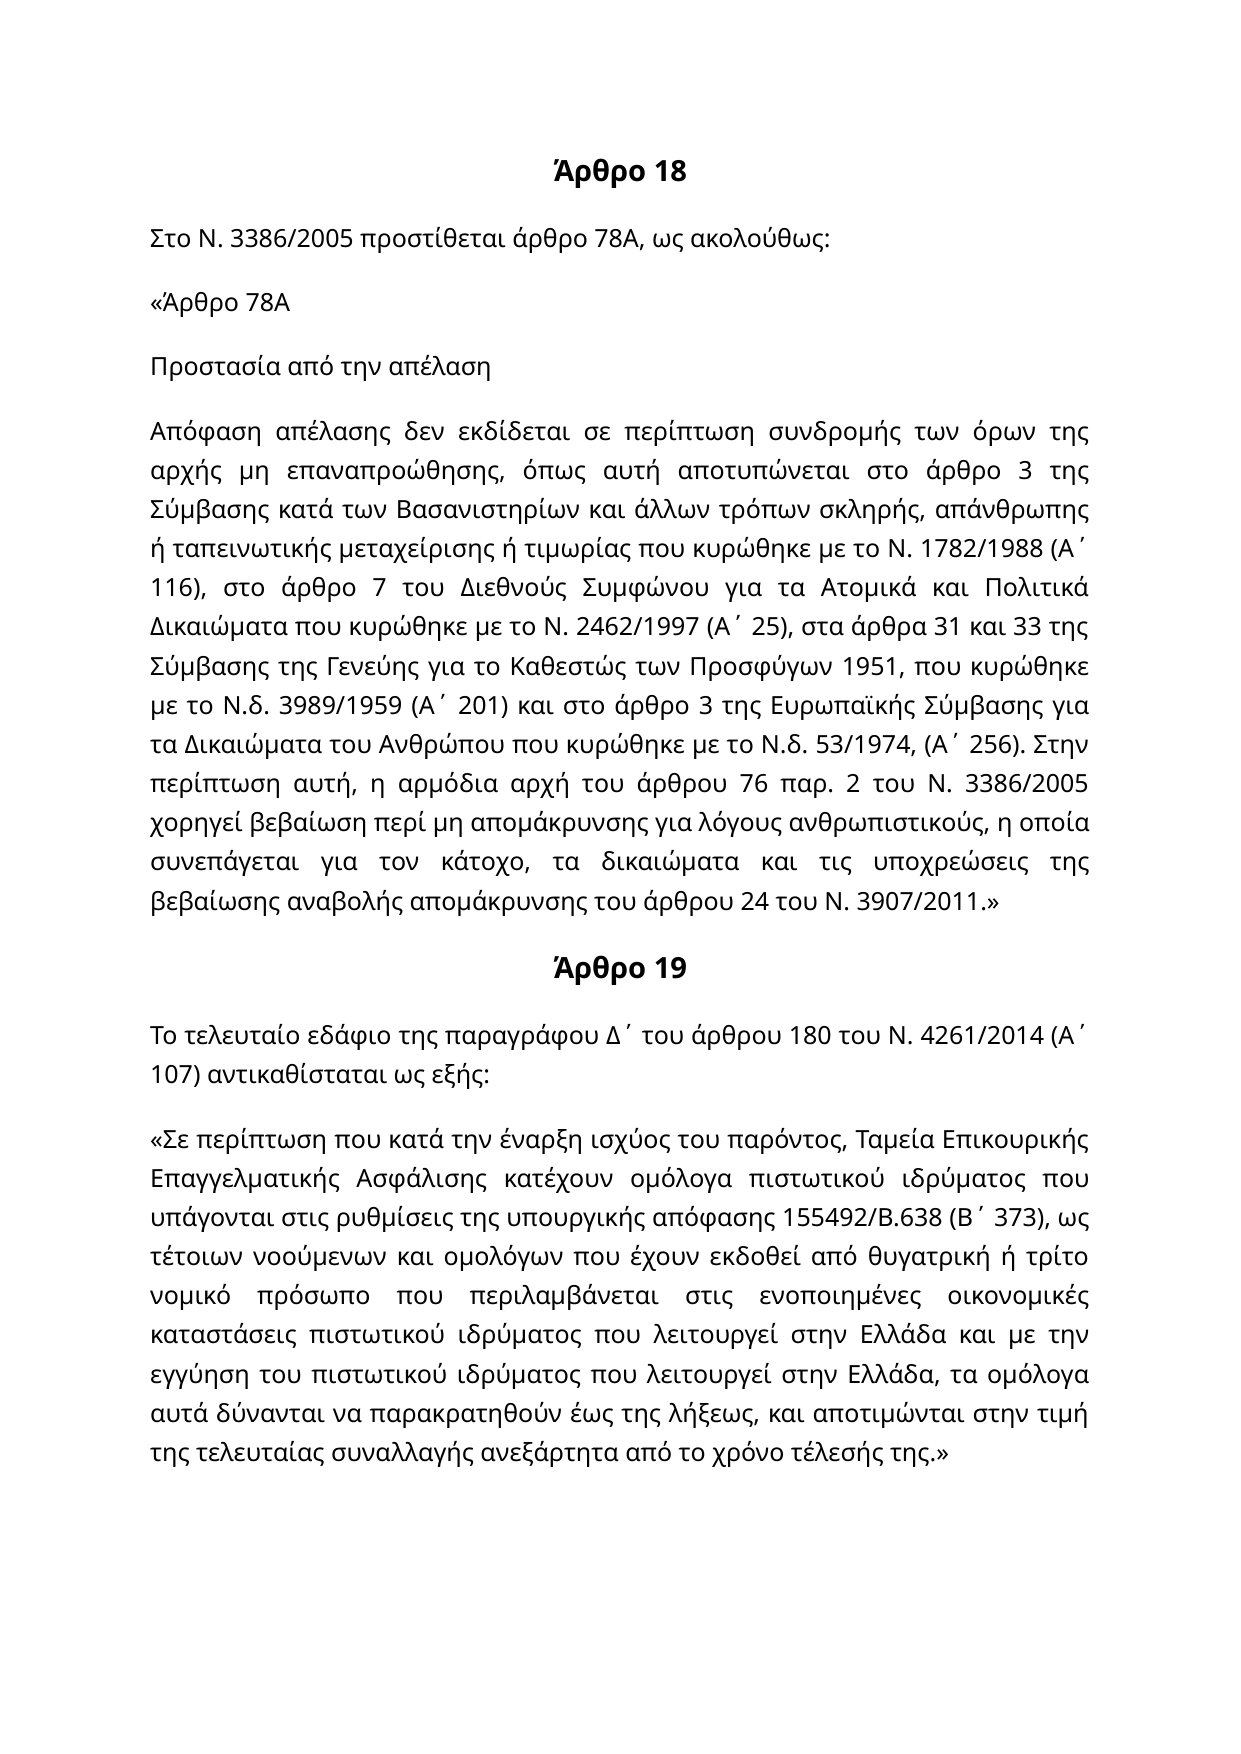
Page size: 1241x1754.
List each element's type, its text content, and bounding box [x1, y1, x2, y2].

text «Σε περίπτωση που κατά την έναρξη ισχύος του παρόντος, Ταμεία Επικουρικής Επαγγελματικής Ασφάλισης κατέχουν ομόλογα πιστωτικού ιδρύματος που υπάγονται στις ρυθμίσεις της υπουργικής απόφασης 155492/Β.638 (Β΄ 373), ως τέτοιων νοούμενων και ομολόγων που έχουν εκδοθεί από θυγατρική ή τρίτο νομικό πρόσωπο που περιλαμβάνεται στις ενοποιημένες οικονομικές καταστάσεις πιστωτικού ιδρύματος που λειτουργεί στην Ελλάδα και με την εγγύηση του πιστωτικού ιδρύματος που λειτουργεί στην Ελλάδα, τα ομόλογα αυτά δύνανται να παρακρατηθούν έως της λήξεως, και αποτιμώνται στην τιμή της τελευταίας συναλλαγής ανεξάρτητα από το χρόνο τέλεσής της.» [150, 1121, 1090, 1469]
text Το τελευταίο εδάφιο της παραγράφου Δ΄ του άρθρου 180 του Ν. 4261/2014 (Α΄ 107) αντικαθίσταται ως εξής: [150, 1018, 1090, 1091]
text Απόφαση απέλασης δεν εκδίδεται σε περίπτωση συνδρομής των όρων της αρχής μη επαναπροώθησης, όπως αυτή αποτυπώνεται στο άρθρο 3 της Σύμβασης κατά των Βασανιστηρίων και άλλων τρόπων σκληρής, απάνθρωπης ή ταπεινωτικής μεταχείρισης ή τιμωρίας που κυρώθηκε με το Ν. 1782/1988 (Α΄ 116), στο άρθρο 7 του Διεθνούς Συμφώνου για τα Ατομικά και Πολιτικά Δικαιώματα που κυρώθηκε με το Ν. 2462/1997 (Α΄ 25), στα άρθρα 31 και 33 της Σύμβασης της Γενεύης για το Καθεστώς των Προσφύγων 1951, που κυρώθηκε με το Ν.δ. 3989/1959 (Α΄ 201) και στο άρθρο 3 της Ευρωπαϊκής Σύμβασης για τα Δικαιώματα του Ανθρώπου που κυρώθηκε με το Ν.δ. 53/1974, (Α΄ 256). Στην περίπτωση αυτή, η αρμόδια αρχή του άρθρου 76 παρ. 2 του Ν. 3386/2005 χορηγεί βεβαίωση περί μη απομάκρυνσης για λόγους ανθρωπιστικούς, η οποία συνεπάγεται για τον κάτοχο, τα δικαιώματα και τις υποχρεώσεις της βεβαίωσης αναβολής απομάκρυνσης του άρθρου 24 του Ν. 3907/2011.» [150, 413, 1090, 917]
text Προστασία από την απέλαση [150, 349, 1090, 383]
text Στο Ν. 3386/2005 προστίθεται άρθρο 78Α, ως ακολούθως: [150, 221, 1090, 255]
text «Άρθρο 78A [150, 285, 1090, 319]
subtitle Άρθρο 18 [150, 150, 1090, 190]
subtitle Άρθρο 19 [150, 947, 1090, 987]
